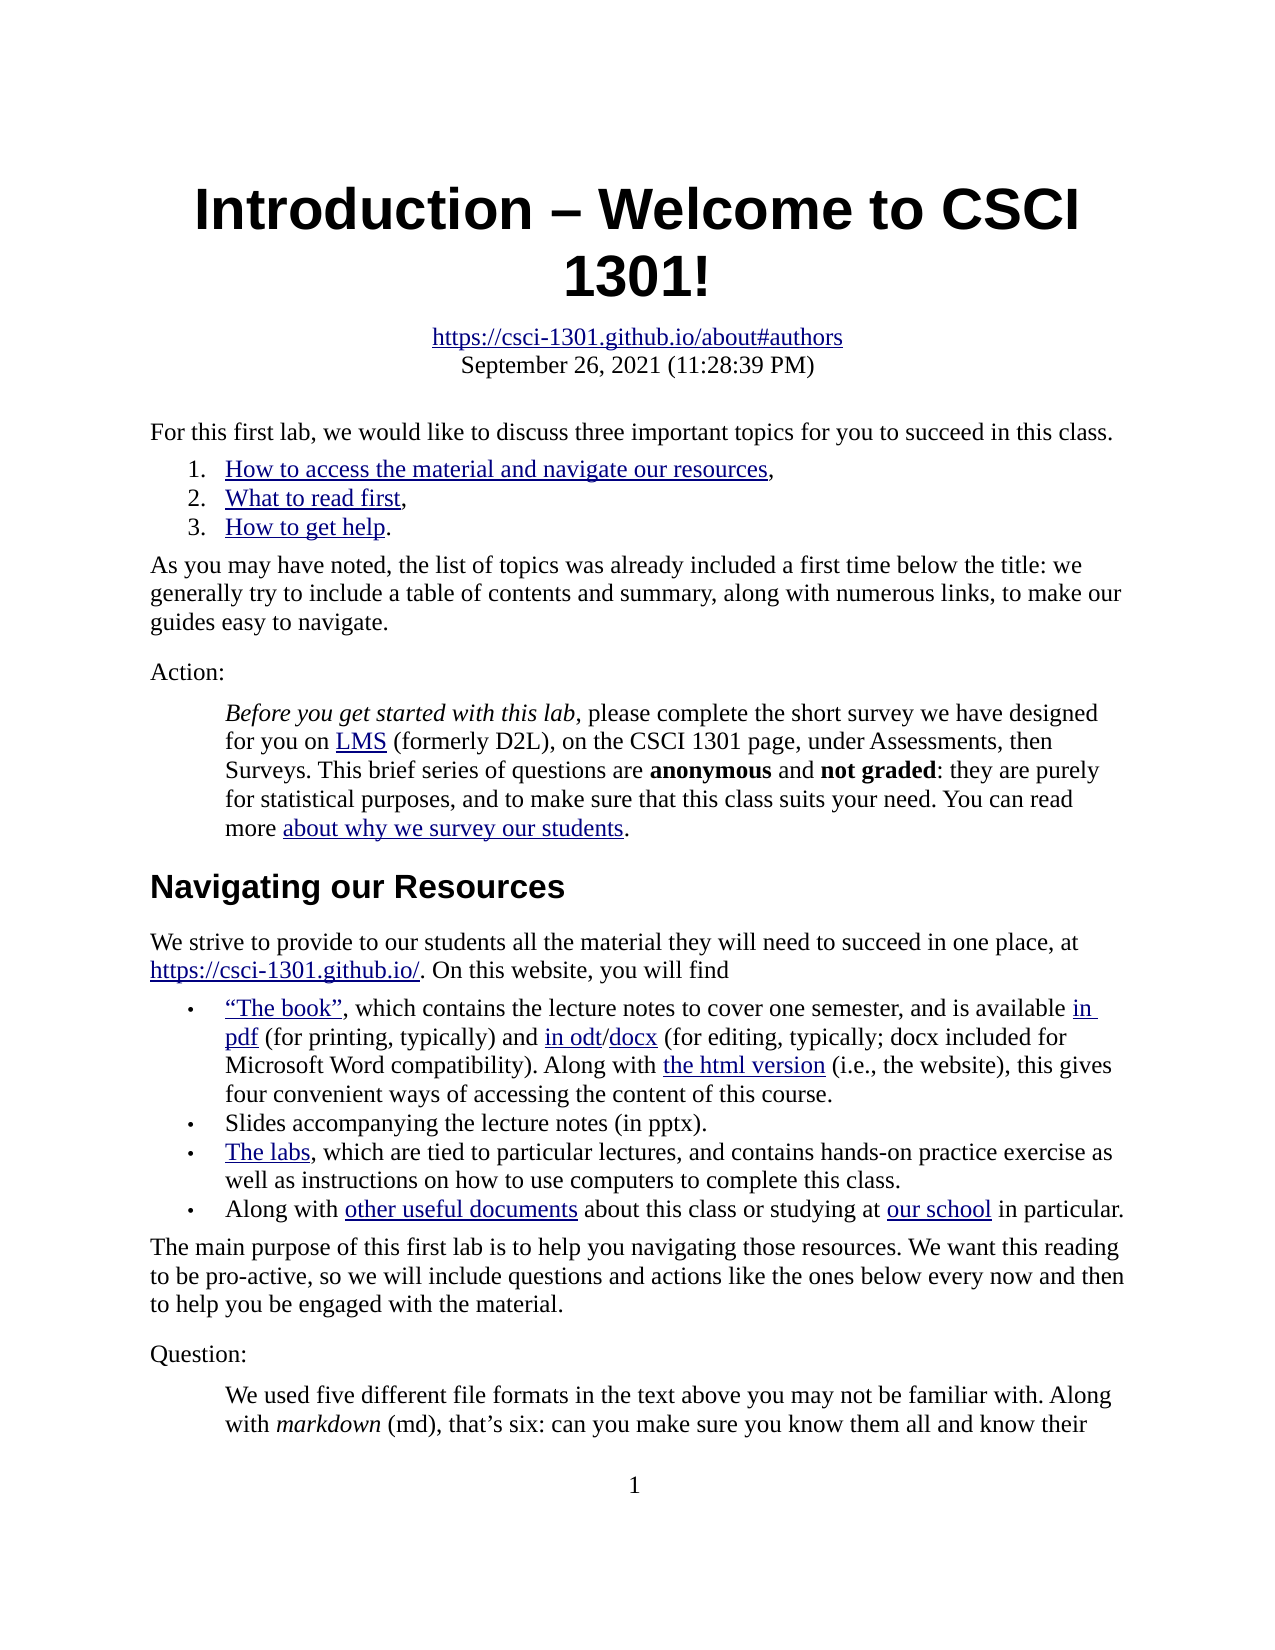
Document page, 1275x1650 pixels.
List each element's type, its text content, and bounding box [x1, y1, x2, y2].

list The labs, which are tied to particular lectures, and contains hands-on practice exercise as well as instructions on how to use computers to complete this class. [187, 1137, 1125, 1194]
list Along with other useful documents about this class or studying at our school in particular. [187, 1194, 1125, 1223]
text Question: [150, 1339, 1125, 1368]
list How to get help. [187, 512, 1125, 541]
text The main purpose of this first lab is to help you navigating those resources. We want this reading to be pro-active, so we will include questions and actions like the ones below every now and then to help you be engaged with the material. [150, 1232, 1125, 1318]
text For this first lab, we would like to discuss three important topics for you to succeed in this class. [150, 417, 1125, 446]
text Before you get started with this lab, please complete the short survey we have designed for you on LMS (formerly D2L), on the CSCI 1301 page, under Assessments, then Surveys. This brief series of questions are anonymous and not graded: they are purely for statistical purposes, and to make sure that this class suits your need. You can read more about why we survey our students. [225, 698, 1125, 841]
list What to read first, [187, 483, 1125, 512]
text September 26, 2021 (11:28:39 PM) [150, 350, 1125, 379]
text As you may have noted, the list of topics was already included a first time below the title: we generally try to include a table of contents and summary, along with numerous links, to make our guides easy to navigate. [150, 550, 1125, 636]
text We used five different file formats in the text above you may not be familiar with. Along with markdown (md), that’s six: can you make sure you know them all and know their [225, 1380, 1125, 1437]
text Action: [150, 657, 1125, 686]
text https://csci-1301.github.io/about#authors [150, 322, 1125, 350]
list How to access the material and navigate our resources, [187, 454, 1125, 483]
list Slides accompanying the lecture notes (in pptx). [187, 1108, 1125, 1137]
title Introduction – Welcome to CSCI 1301! [150, 175, 1125, 309]
text We strive to provide to our students all the material they will need to succeed in one place, at https://csci-1301.github.io/. On this website, you will find [150, 927, 1125, 984]
list “The book”, which contains the lecture notes to cover one semester, and is available in pdf (for printing, typically) and in odt/docx (for editing, typically; docx included for Microsoft Word compatibility). Along with the html version (i.e., the website), this gives four convenient ways of accessing the content of this course. [187, 993, 1125, 1108]
subtitle Navigating our Resources [150, 866, 1125, 905]
